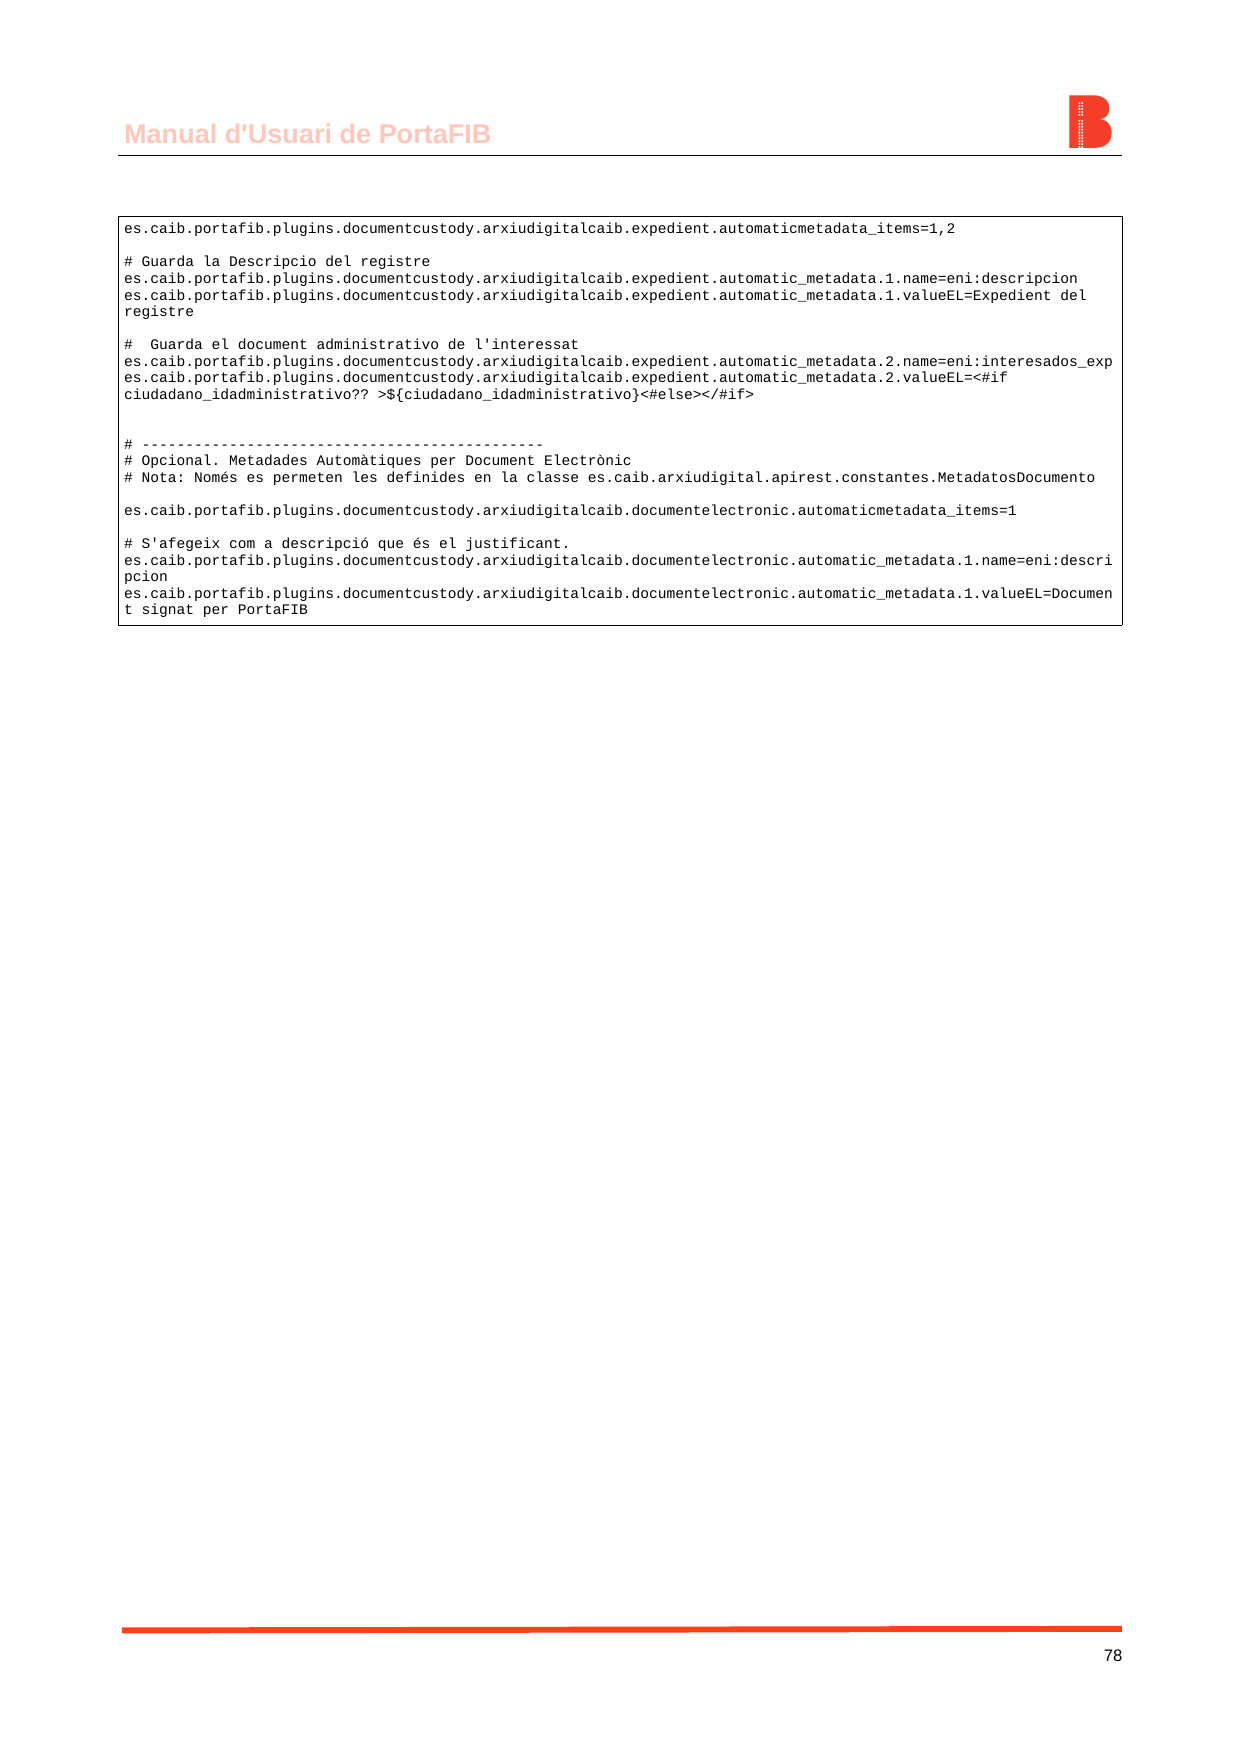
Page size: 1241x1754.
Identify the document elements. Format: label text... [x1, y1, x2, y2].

table_header es.caib.portafib.plugins.documentcustody.arxiudigitalcaib.expedient.automaticmetadata_items=1,2 # Guarda la Descripcio del registre es.caib.portafib.plugins.documentcustody.arxiudigitalcaib.expedient.automatic_metadata.1.name=eni:descripcion es.caib.portafib.plugins.documentcustody.arxiudigitalcaib.expedient.automatic_metadata.1.valueEL=Expedient del registre # Guarda el document administrativo de l'interessat es.caib.portafib.plugins.documentcustody.arxiudigitalcaib.expedient.automatic_metadata.2.name=eni:interesados_exp es.caib.portafib.plugins.documentcustody.arxiudigitalcaib.expedient.automatic_metadata.2.valueEL=<#if ciudadano_idadministrativo?? >${ciudadano_idadministrativo}<#else></#if> # ---------------------------------------------- # Opcional. Metadades Automàtiques per Document Electrònic # Nota: Només es permeten les definides en la classe es.caib.arxiudigital.apirest.constantes.MetadatosDocumento es.caib.portafib.plugins.documentcustody.arxiudigitalcaib.documentelectronic.automaticmetadata_items=1 # S'afegeix com a descripció que és el justificant. es.caib.portafib.plugins.documentcustody.arxiudigitalcaib.documentelectronic.automatic_metadata.1.name=eni:descripcion es.caib.portafib.plugins.documentcustody.arxiudigitalcaib.documentelectronic.automatic_metadata.1.valueEL=Document signat per PortaFIB [119, 217, 1122, 625]
picture [1063, 94, 1117, 150]
